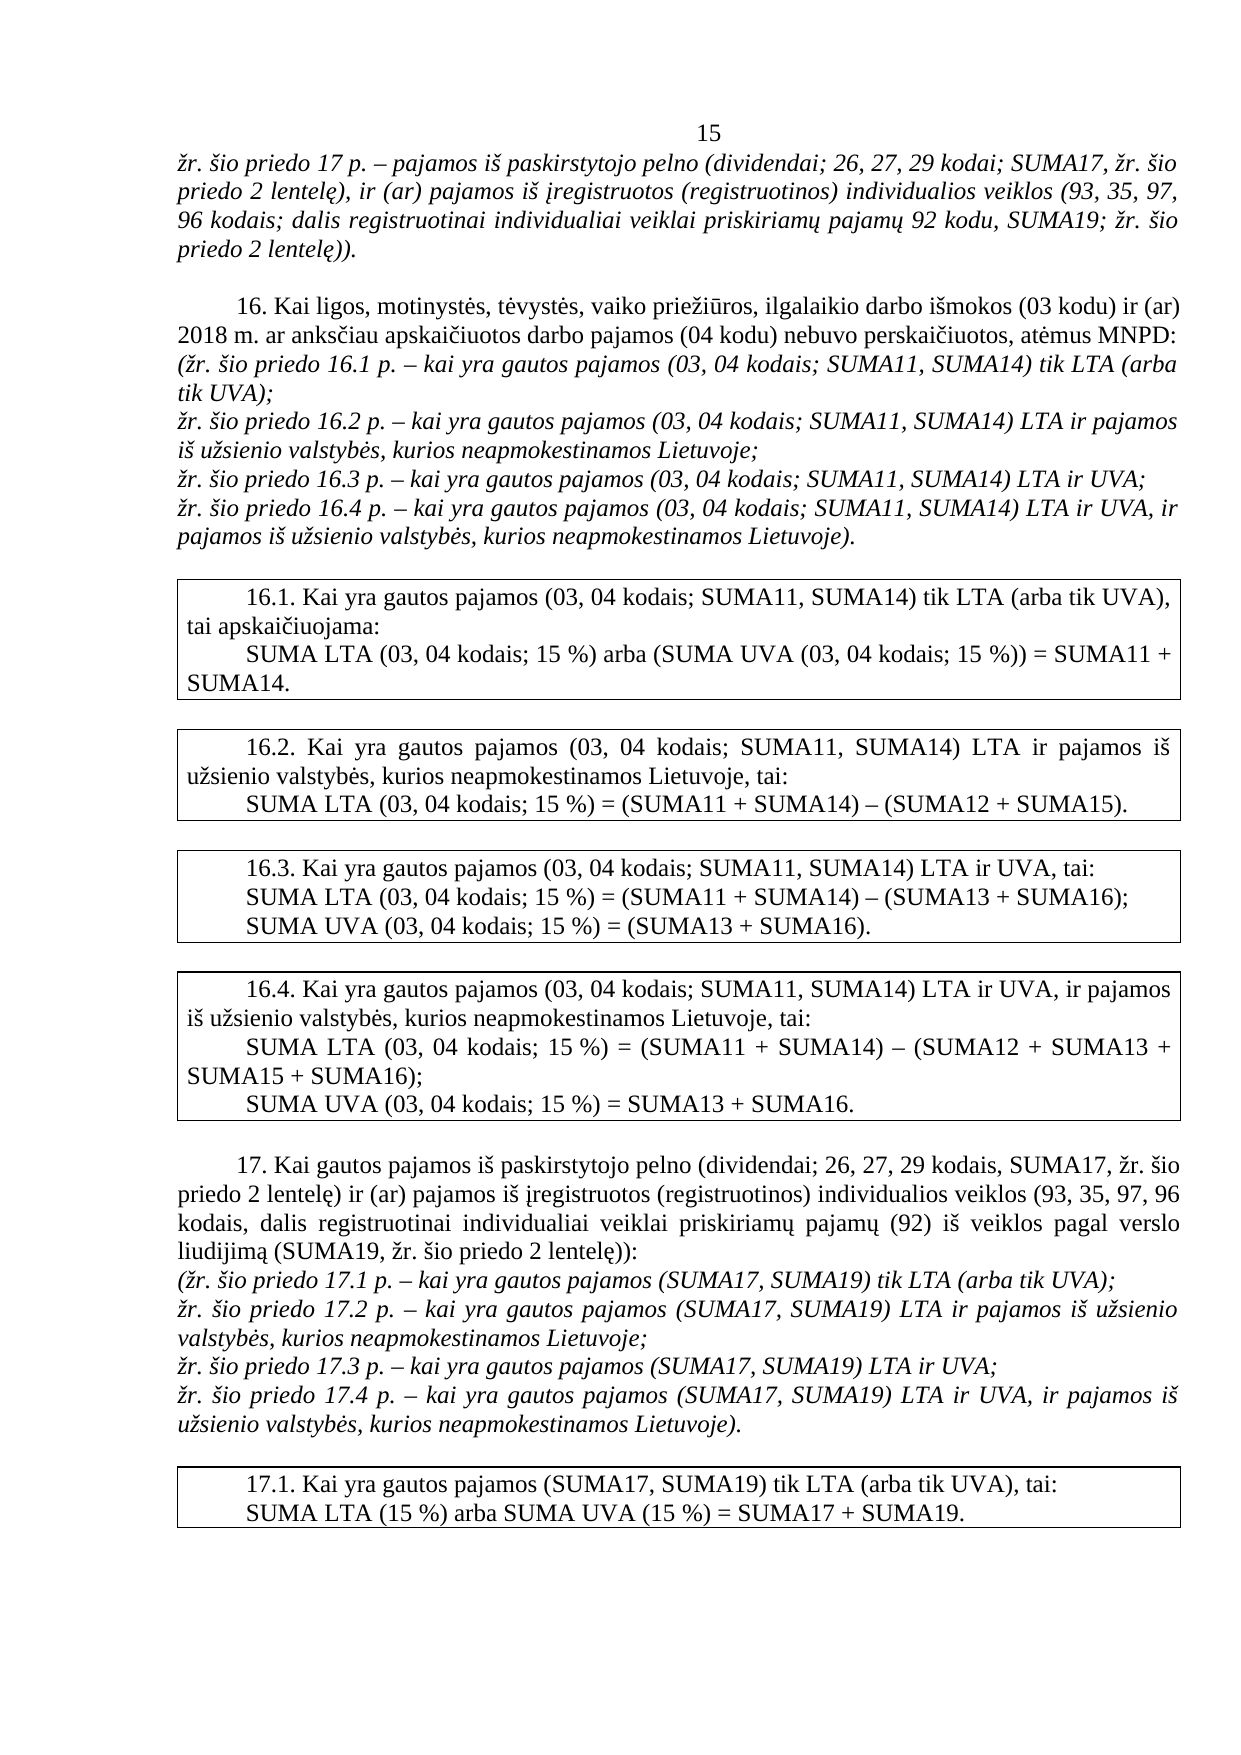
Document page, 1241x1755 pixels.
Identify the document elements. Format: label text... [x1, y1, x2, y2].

text žr. šio priedo 16.4 p. – kai yra gautos pajamos (03, 04 kodais; SUMA11, SUMA14) LTA ir UVA, ir pajamos iš užsienio valstybės, kurios neapmokestinamos Lietuvoje). [177, 493, 1181, 550]
text žr. šio priedo 17.4 p. – kai yra gautos pajamos (SUMA17, SUMA19) LTA ir UVA, ir pajamos iš užsienio valstybės, kurios neapmokestinamos Lietuvoje). [177, 1380, 1181, 1438]
text 16.1. Kai yra gautos pajamos (03, 04 kodais; SUMA11, SUMA14) tik LTA (arba tik UVA), tai apskaičiuojama: [178, 580, 1180, 636]
text 16.3. Kai yra gautos pajamos (03, 04 kodais; SUMA11, SUMA14) LTA ir UVA, tai: [178, 851, 1180, 879]
text 17. Kai gautos pajamos iš paskirstytojo pelno (dividendai; 26, 27, 29 kodais, SUMA17, žr. šio priedo 2 lentelę) ir (ar) pajamos iš įregistruotos (registruotinos) individualios veiklos (93, 35, 97, 96 kodais, dalis registruotinai individualiai veiklai priskiriamų pajamų (92) iš veiklos pagal verslo liudijimą (SUMA19, žr. šio priedo 2 lentelę)): [177, 1150, 1181, 1265]
text 16.4. Kai yra gautos pajamos (03, 04 kodais; SUMA11, SUMA14) LTA ir UVA, ir pajamos iš užsienio valstybės, kurios neapmokestinamos Lietuvoje, tai: [178, 973, 1180, 1029]
text 17.1. Kai yra gautos pajamos (SUMA17, SUMA19) tik LTA (arba tik UVA), tai: [178, 1468, 1180, 1495]
text SUMA LTA (15 %) arba SUMA UVA (15 %) = SUMA17 + SUMA19. [178, 1495, 1180, 1527]
text žr. šio priedo 16.2 p. – kai yra gautos pajamos (03, 04 kodais; SUMA11, SUMA14) LTA ir pajamos iš užsienio valstybės, kurios neapmokestinamos Lietuvoje; [177, 406, 1181, 464]
text SUMA LTA (03, 04 kodais; 15 %) arba (SUMA UVA (03, 04 kodais; 15 %)) = SUMA11 + SUMA14. [178, 636, 1180, 699]
text SUMA UVA (03, 04 kodais; 15 %) = SUMA13 + SUMA16. [178, 1086, 1180, 1120]
text SUMA LTA (03, 04 kodais; 15 %) = (SUMA11 + SUMA14) – (SUMA12 + SUMA15). [178, 786, 1180, 820]
text žr. šio priedo 17 p. – pajamos iš paskirstytojo pelno (dividendai; 26, 27, 29 kodai; SUMA17, žr. šio priedo 2 lentelę), ir (ar) pajamos iš įregistruotos (registruotinos) individualios veiklos (93, 35, 97, 96 kodais; dalis registruotinai individualiai veiklai priskiriamų pajamų 92 kodu, SUMA19; žr. šio priedo 2 lentelę)). [177, 148, 1181, 263]
text (žr. šio priedo 16.1 p. – kai yra gautos pajamos (03, 04 kodais; SUMA11, SUMA14) tik LTA (arba tik UVA); [177, 349, 1181, 406]
text 16.2. Kai yra gautos pajamos (03, 04 kodais; SUMA11, SUMA14) LTA ir pajamos iš užsienio valstybės, kurios neapmokestinamos Lietuvoje, tai: [178, 730, 1180, 786]
text žr. šio priedo 16.3 p. – kai yra gautos pajamos (03, 04 kodais; SUMA11, SUMA14) LTA ir UVA; [177, 464, 1181, 493]
text (žr. šio priedo 17.1 p. – kai yra gautos pajamos (SUMA17, SUMA19) tik LTA (arba tik UVA); [177, 1265, 1181, 1294]
text 16. Kai ligos, motinystės, tėvystės, vaiko priežiūros, ilgalaikio darbo išmokos (03 kodu) ir (ar) 2018 m. ar anksčiau apskaičiuotos darbo pajamos (04 kodu) nebuvo perskaičiuotos, atėmus MNPD: [177, 291, 1181, 349]
text žr. šio priedo 17.2 p. – kai yra gautos pajamos (SUMA17, SUMA19) LTA ir pajamos iš užsienio valstybės, kurios neapmokestinamos Lietuvoje; [177, 1294, 1181, 1351]
text SUMA LTA (03, 04 kodais; 15 %) = (SUMA11 + SUMA14) – (SUMA12 + SUMA13 + SUMA15 + SUMA16); [178, 1029, 1180, 1086]
text SUMA LTA (03, 04 kodais; 15 %) = (SUMA11 + SUMA14) – (SUMA13 + SUMA16); [178, 879, 1180, 908]
text žr. šio priedo 17.3 p. – kai yra gautos pajamos (SUMA17, SUMA19) LTA ir UVA; [177, 1351, 1181, 1380]
text SUMA UVA (03, 04 kodais; 15 %) = (SUMA13 + SUMA16). [178, 908, 1180, 942]
